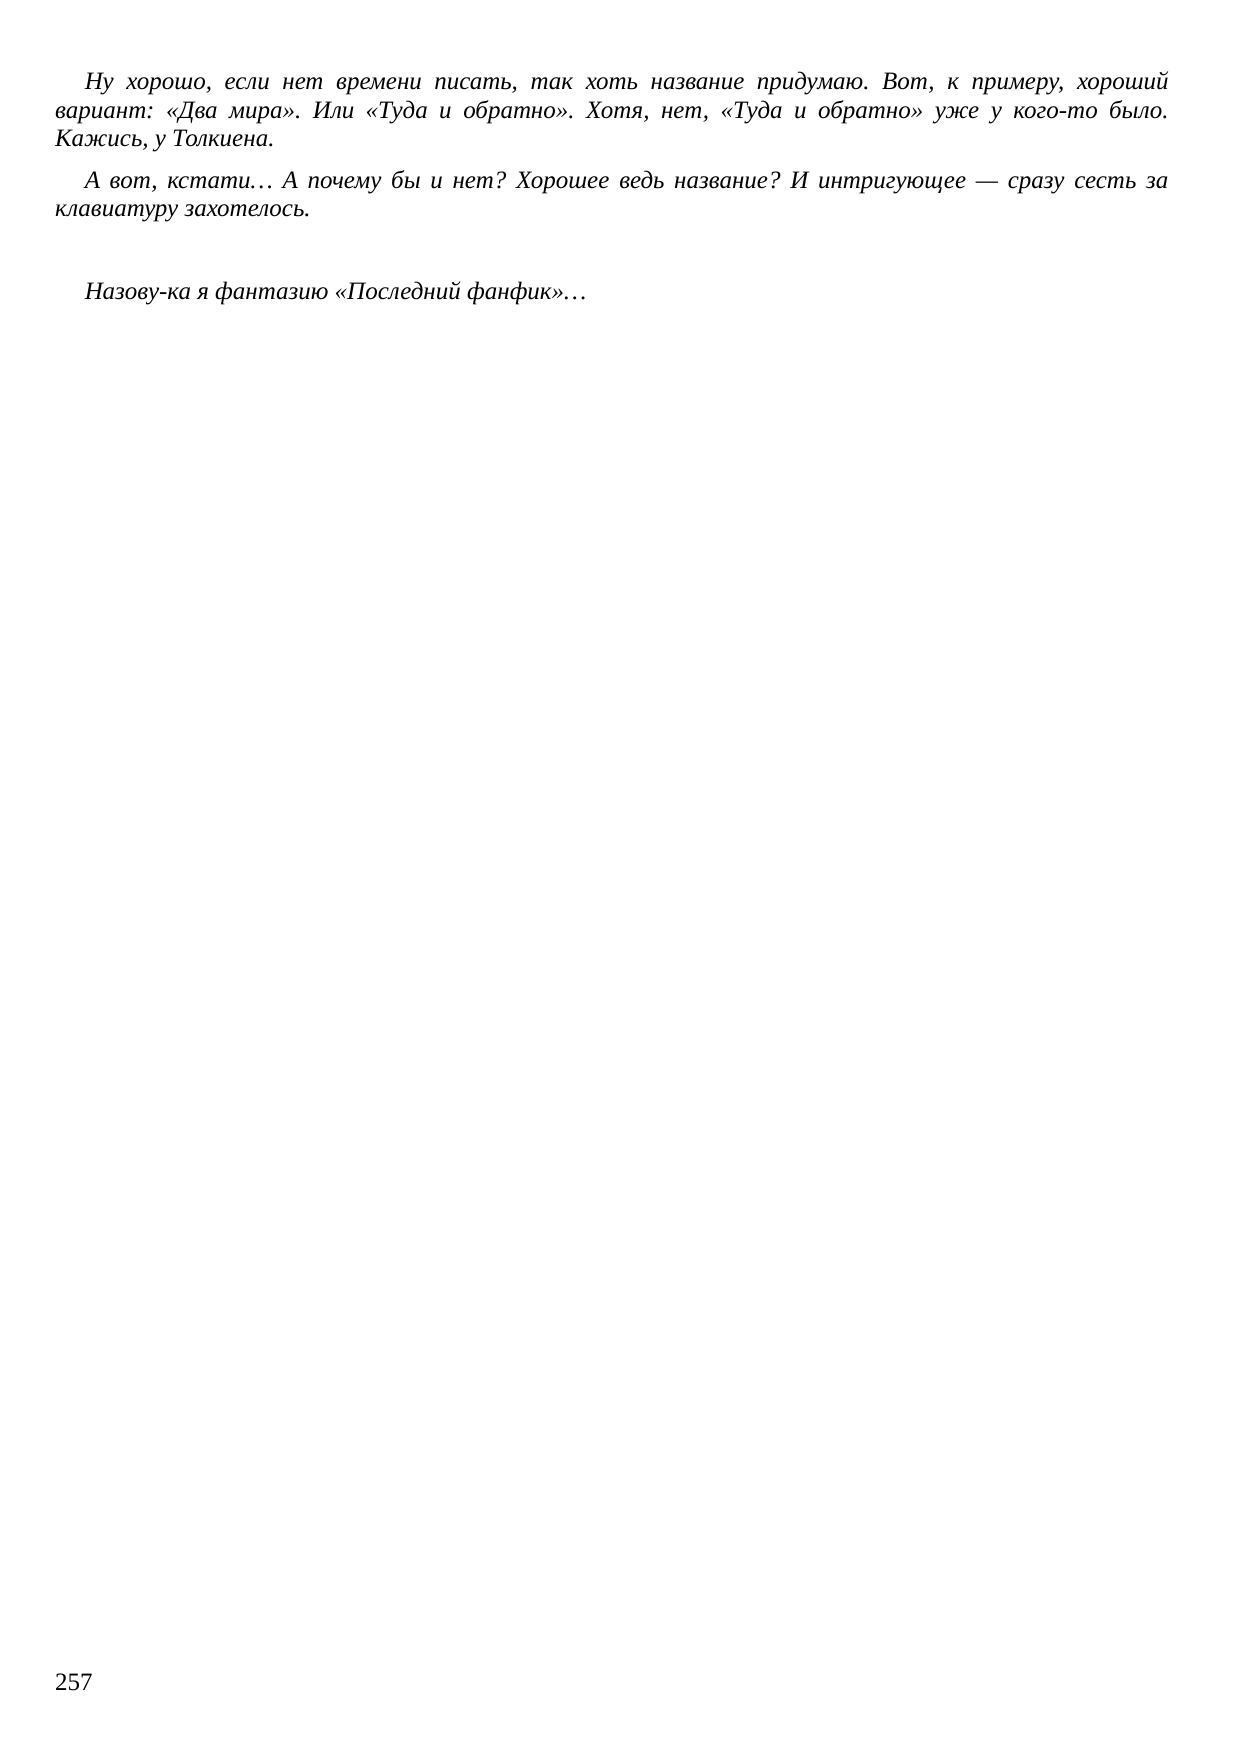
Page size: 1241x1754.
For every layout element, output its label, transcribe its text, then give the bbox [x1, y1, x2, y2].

text Назову-ка я фантазию «Последний фанфик»… [55, 276, 1173, 305]
text А вот, кстати… А почему бы и нет? Хорошее ведь название? И интригующее — сразу сесть за клавиатуру захотелось. [55, 165, 1173, 222]
text Ну хорошо, если нет времени писать, так хоть название придумаю. Вот, к примеру, хороший вариант: «Два мира». Или «Туда и обратно». Хотя, нет, «Туда и обратно» уже у кого-то было. Кажись, у Толкиена. [55, 66, 1173, 152]
